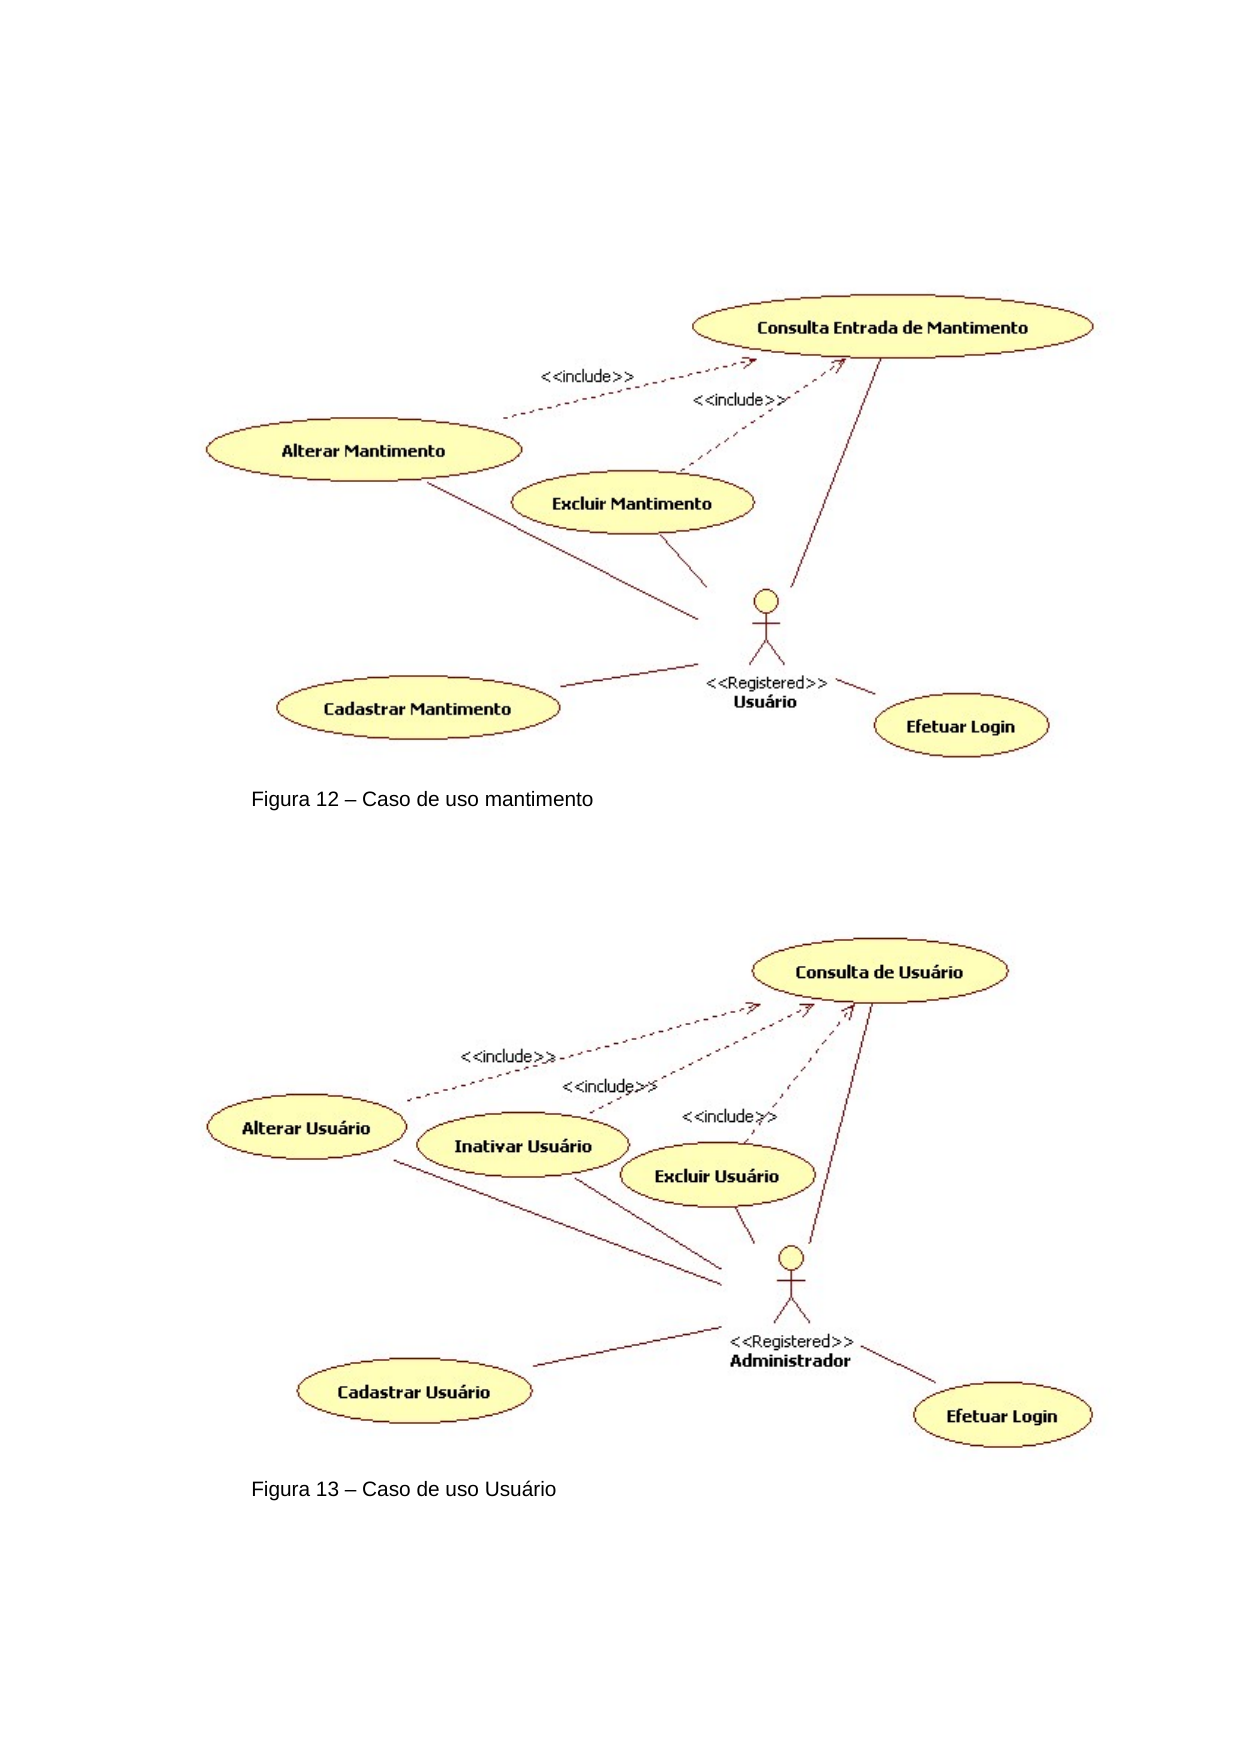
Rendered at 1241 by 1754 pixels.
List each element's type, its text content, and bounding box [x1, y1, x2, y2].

picture [177, 909, 1123, 1478]
text Figura 13 – Caso de uso Usuário [177, 1478, 1122, 1501]
text Figura 12 – Caso de uso mantimento [177, 787, 1122, 810]
picture [177, 265, 1123, 787]
